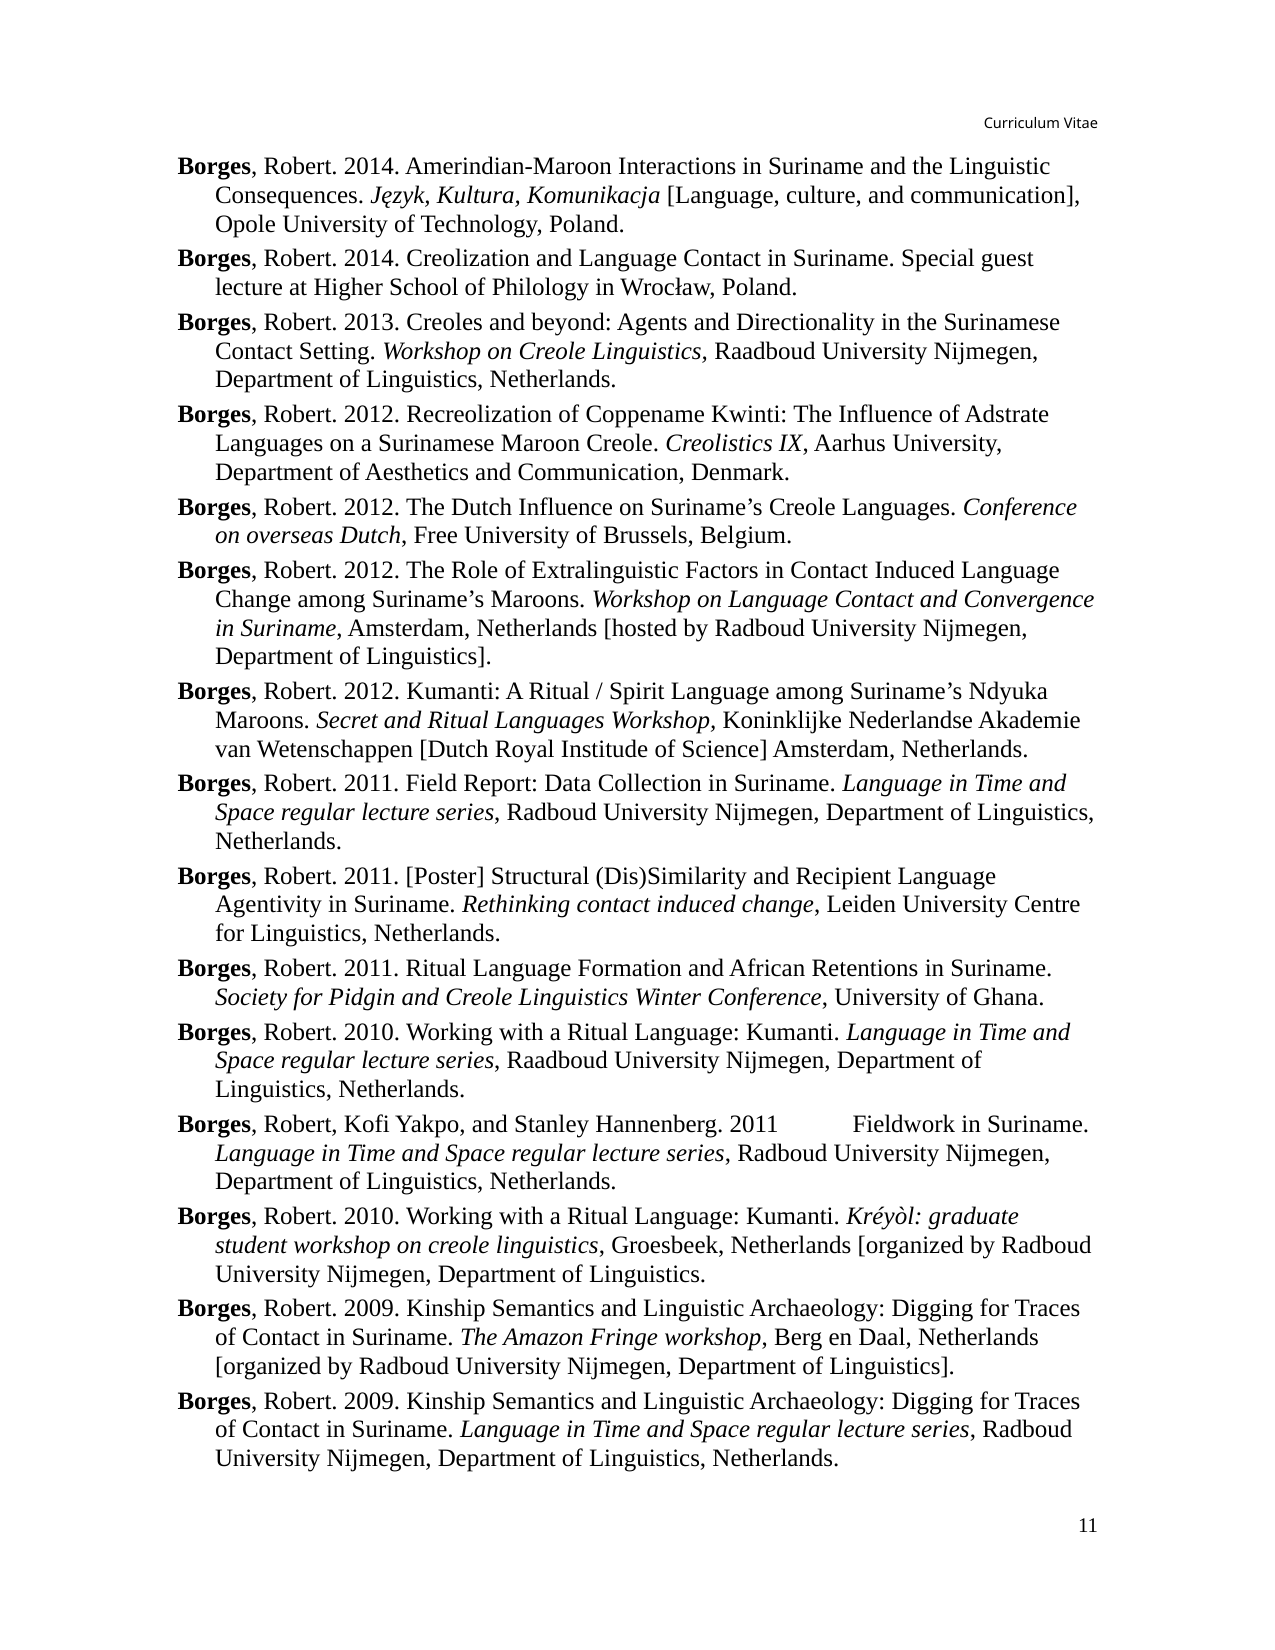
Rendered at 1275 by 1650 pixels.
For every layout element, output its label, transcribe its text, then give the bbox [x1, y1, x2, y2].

text Borges, Robert. 2011. [Poster] Structural (Dis)Similarity and Recipient Language Agentivity in Suriname. Rethinking contact induced change, Leiden University Centre for Linguistics, Netherlands. [177, 861, 1098, 947]
text Borges, Robert. 2012. Kumanti: A Ritual / Spirit Language among Suriname’s Ndyuka Maroons. Secret and Ritual Languages Workshop, Koninklijke Nederlandse Akademie van Wetenschappen [Dutch Royal Institude of Science] Amsterdam, Netherlands. [177, 676, 1098, 762]
text Borges, Robert. 2011. Ritual Language Formation and African Retentions in Suriname. Society for Pidgin and Creole Linguistics Winter Conference, University of Ghana. [177, 953, 1098, 1011]
text Borges, Robert. 2014. Creolization and Language Contact in Suriname. Special guest lecture at Higher School of Philology in Wrocław, Poland. [177, 243, 1098, 301]
text Borges, Robert. 2012. The Role of Extralinguistic Factors in Contact Induced Language Change among Suriname’s Maroons. Workshop on Language Contact and Convergence in Suriname, Amsterdam, Netherlands [hosted by Radboud University Nijmegen, Department of Linguistics]. [177, 555, 1098, 670]
text Borges, Robert. 2009. Kinship Semantics and Linguistic Archaeology: Digging for Traces of Contact in Suriname. The Amazon Fringe workshop, Berg en Daal, Netherlands [organized by Radboud University Nijmegen, Department of Linguistics]. [177, 1293, 1098, 1380]
text Borges, Robert. 2013. Creoles and beyond: Agents and Directionality in the Surinamese Contact Setting. Workshop on Creole Linguistics, Raadboud University Nijmegen, Department of Linguistics, Netherlands. [177, 307, 1098, 393]
text Borges, Robert. 2014. Amerindian-Maroon Interactions in Suriname and the Linguistic Consequences. Język, Kultura, Komunikacja [Language, culture, and communication], Opole University of Technology, Poland. [177, 151, 1098, 237]
text Borges, Robert. 2009. Kinship Semantics and Linguistic Archaeology: Digging for Traces of Contact in Suriname. Language in Time and Space regular lecture series, Radboud University Nijmegen, Department of Linguistics, Netherlands. [177, 1386, 1098, 1472]
text Borges, Robert. 2011. Field Report: Data Collection in Suriname. Language in Time and Space regular lecture series, Radboud University Nijmegen, Department of Linguistics, Netherlands. [177, 768, 1098, 855]
text Borges, Robert, Kofi Yakpo, and Stanley Hannenberg. 2011 Fieldwork in Suriname. Language in Time and Space regular lecture series, Radboud University Nijmegen, Department of Linguistics, Netherlands. [177, 1109, 1098, 1195]
text Borges, Robert. 2010. Working with a Ritual Language: Kumanti. Language in Time and Space regular lecture series, Raadboud University Nijmegen, Department of Linguistics, Netherlands. [177, 1017, 1098, 1103]
text Borges, Robert. 2010. Working with a Ritual Language: Kumanti. Kréyòl: graduate student workshop on creole linguistics, Groesbeek, Netherlands [organized by Radboud University Nijmegen, Department of Linguistics. [177, 1201, 1098, 1287]
text Borges, Robert. 2012. The Dutch Influence on Suriname’s Creole Languages. Conference on overseas Dutch, Free University of Brussels, Belgium. [177, 492, 1098, 549]
text Borges, Robert. 2012. Recreolization of Coppename Kwinti: The Influence of Adstrate Languages on a Surinamese Maroon Creole. Creolistics IX, Aarhus University, Department of Aesthetics and Communication, Denmark. [177, 399, 1098, 486]
